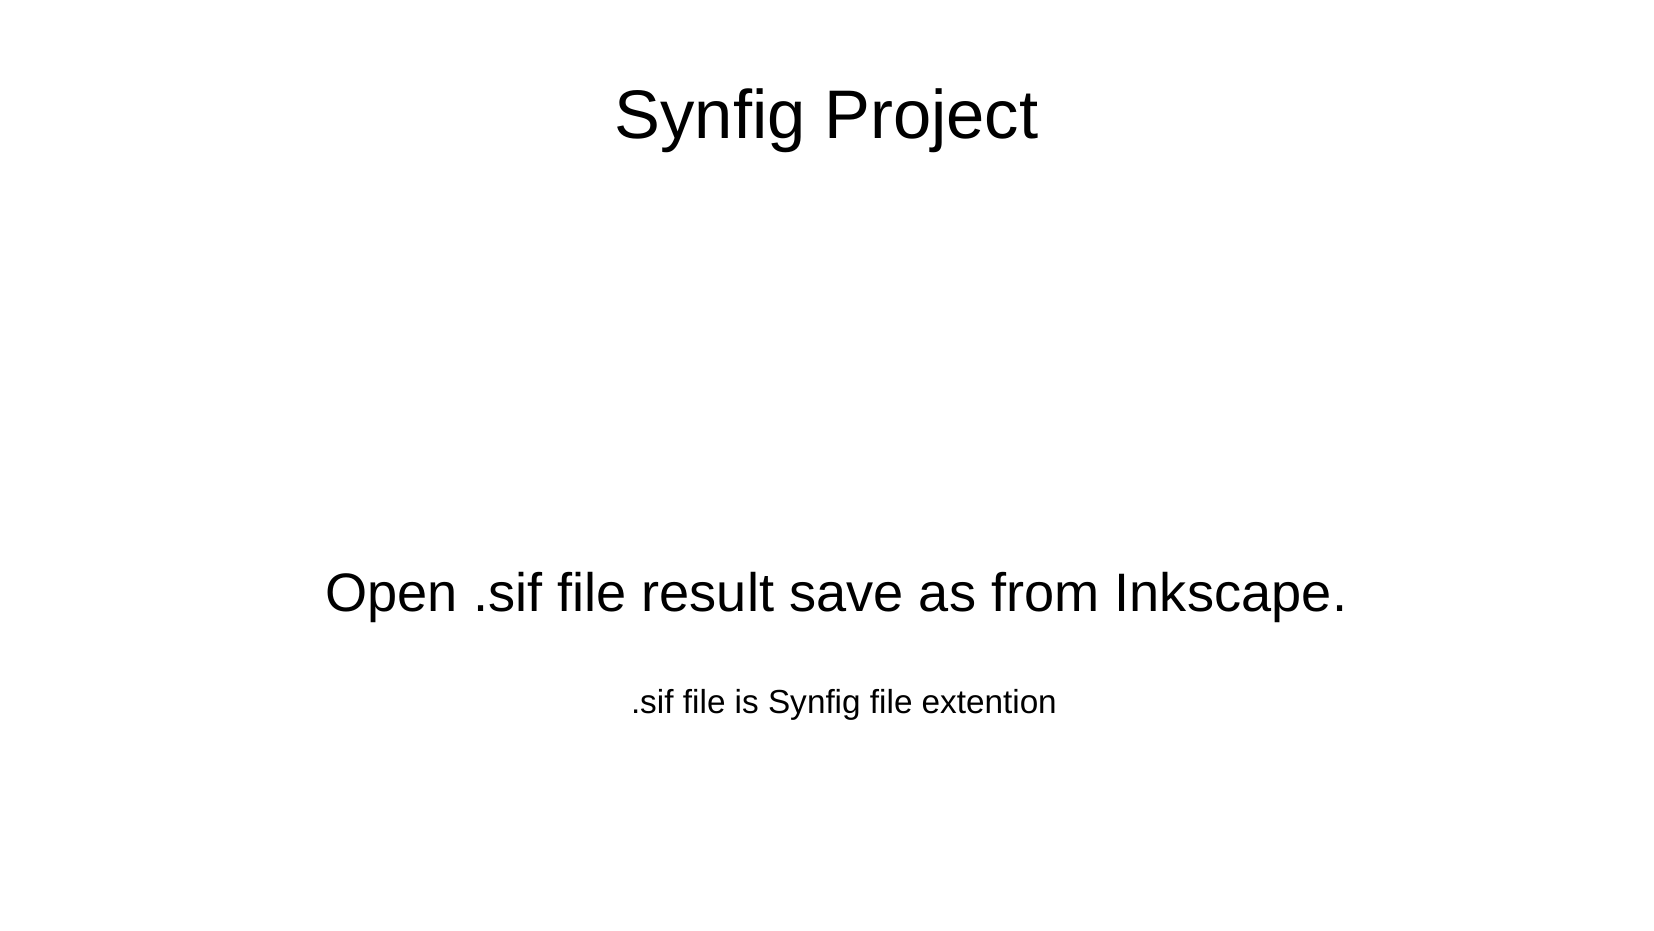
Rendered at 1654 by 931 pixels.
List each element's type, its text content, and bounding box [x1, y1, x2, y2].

title Synfig Project [82, 37, 1571, 193]
subtitle Open .sif file result save as from Inkscape. .sif file is Synfig file extention [82, 525, 1571, 758]
